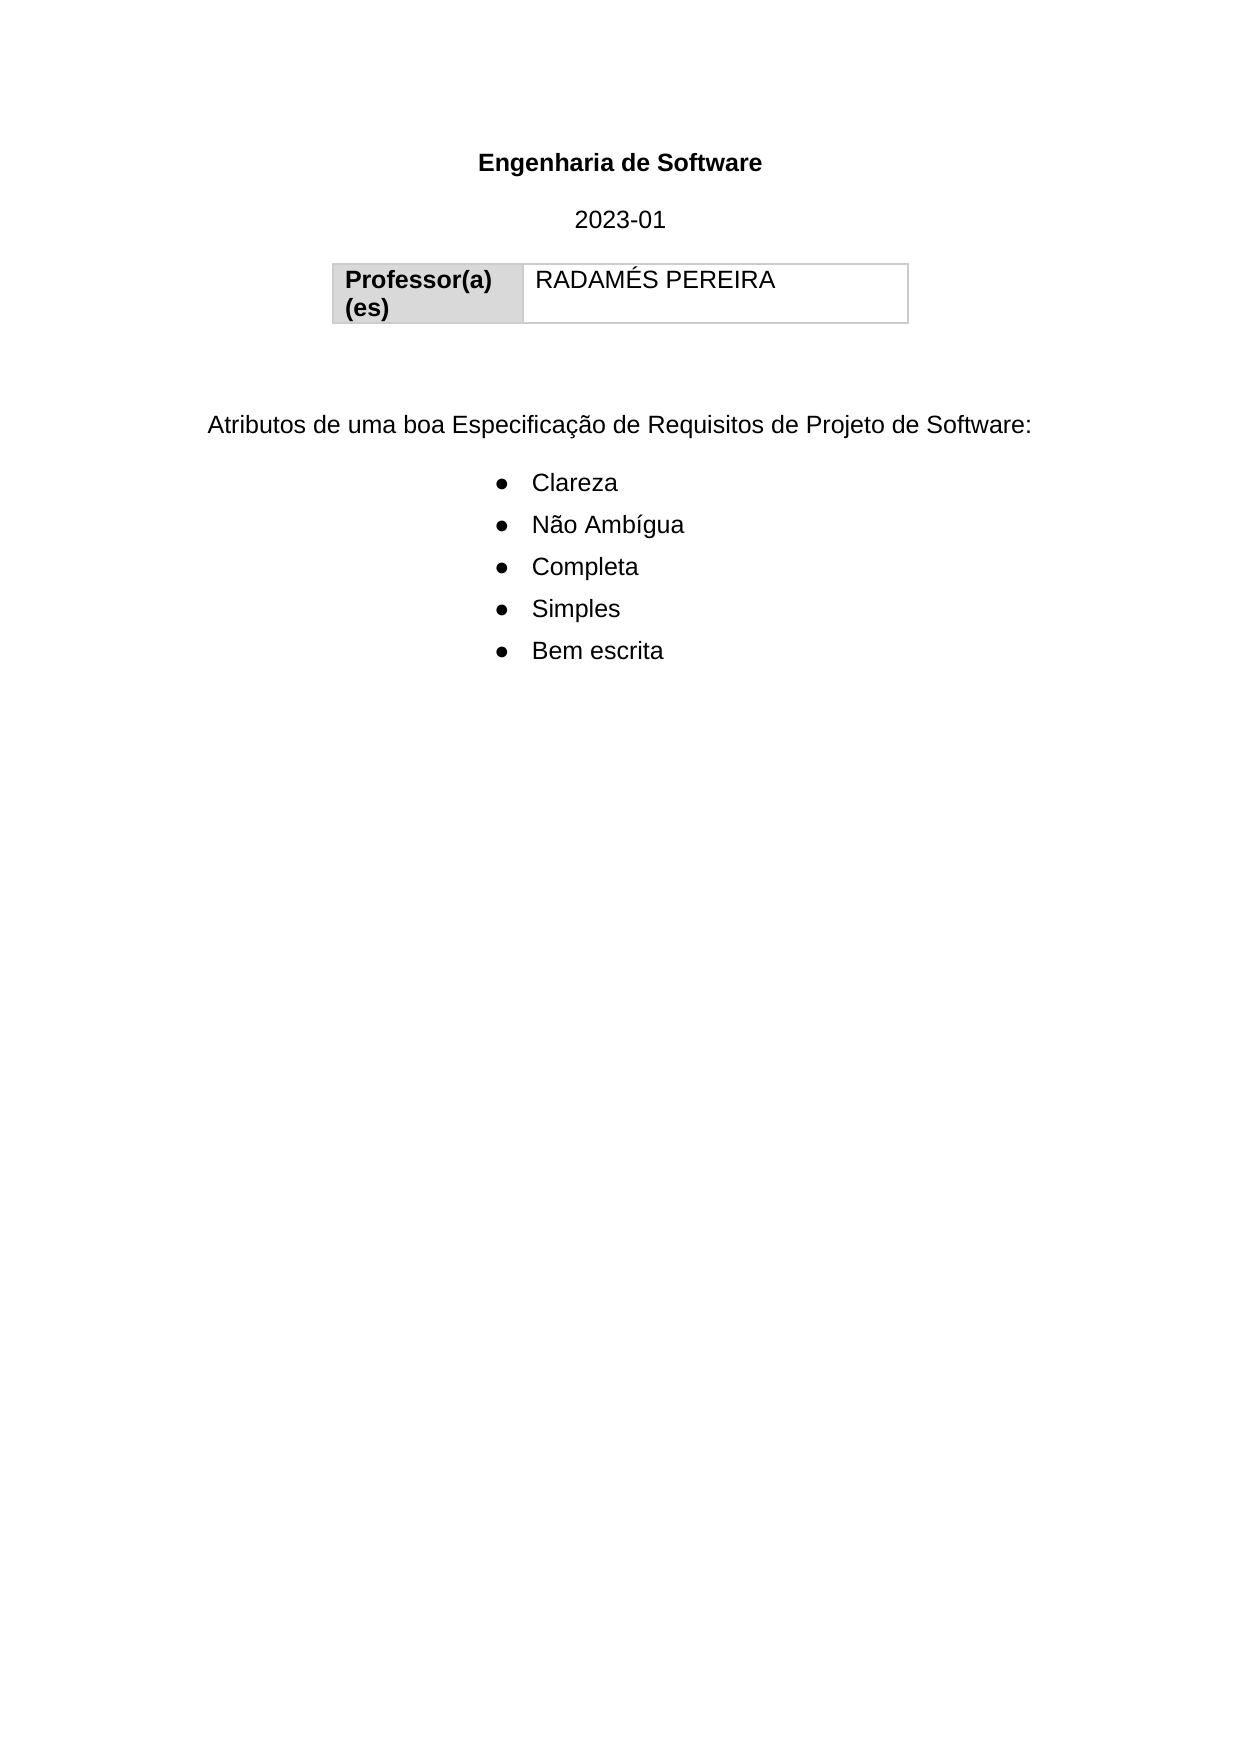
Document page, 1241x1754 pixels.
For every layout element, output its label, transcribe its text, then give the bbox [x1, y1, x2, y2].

text 2023-01 [177, 205, 1063, 234]
list Completa [494, 552, 1063, 581]
list Não Ambígua [494, 510, 1063, 539]
text Engenharia de Software [177, 148, 1063, 176]
list Clareza [494, 468, 1063, 497]
text Atributos de uma boa Especificação de Requisitos de Projeto de Software: [177, 411, 1063, 439]
list Simples [494, 594, 1063, 623]
table_header RADAMÉS PEREIRA [524, 265, 907, 322]
list Bem escrita [494, 636, 1063, 665]
table_header Professor(a)(es) [334, 265, 522, 322]
